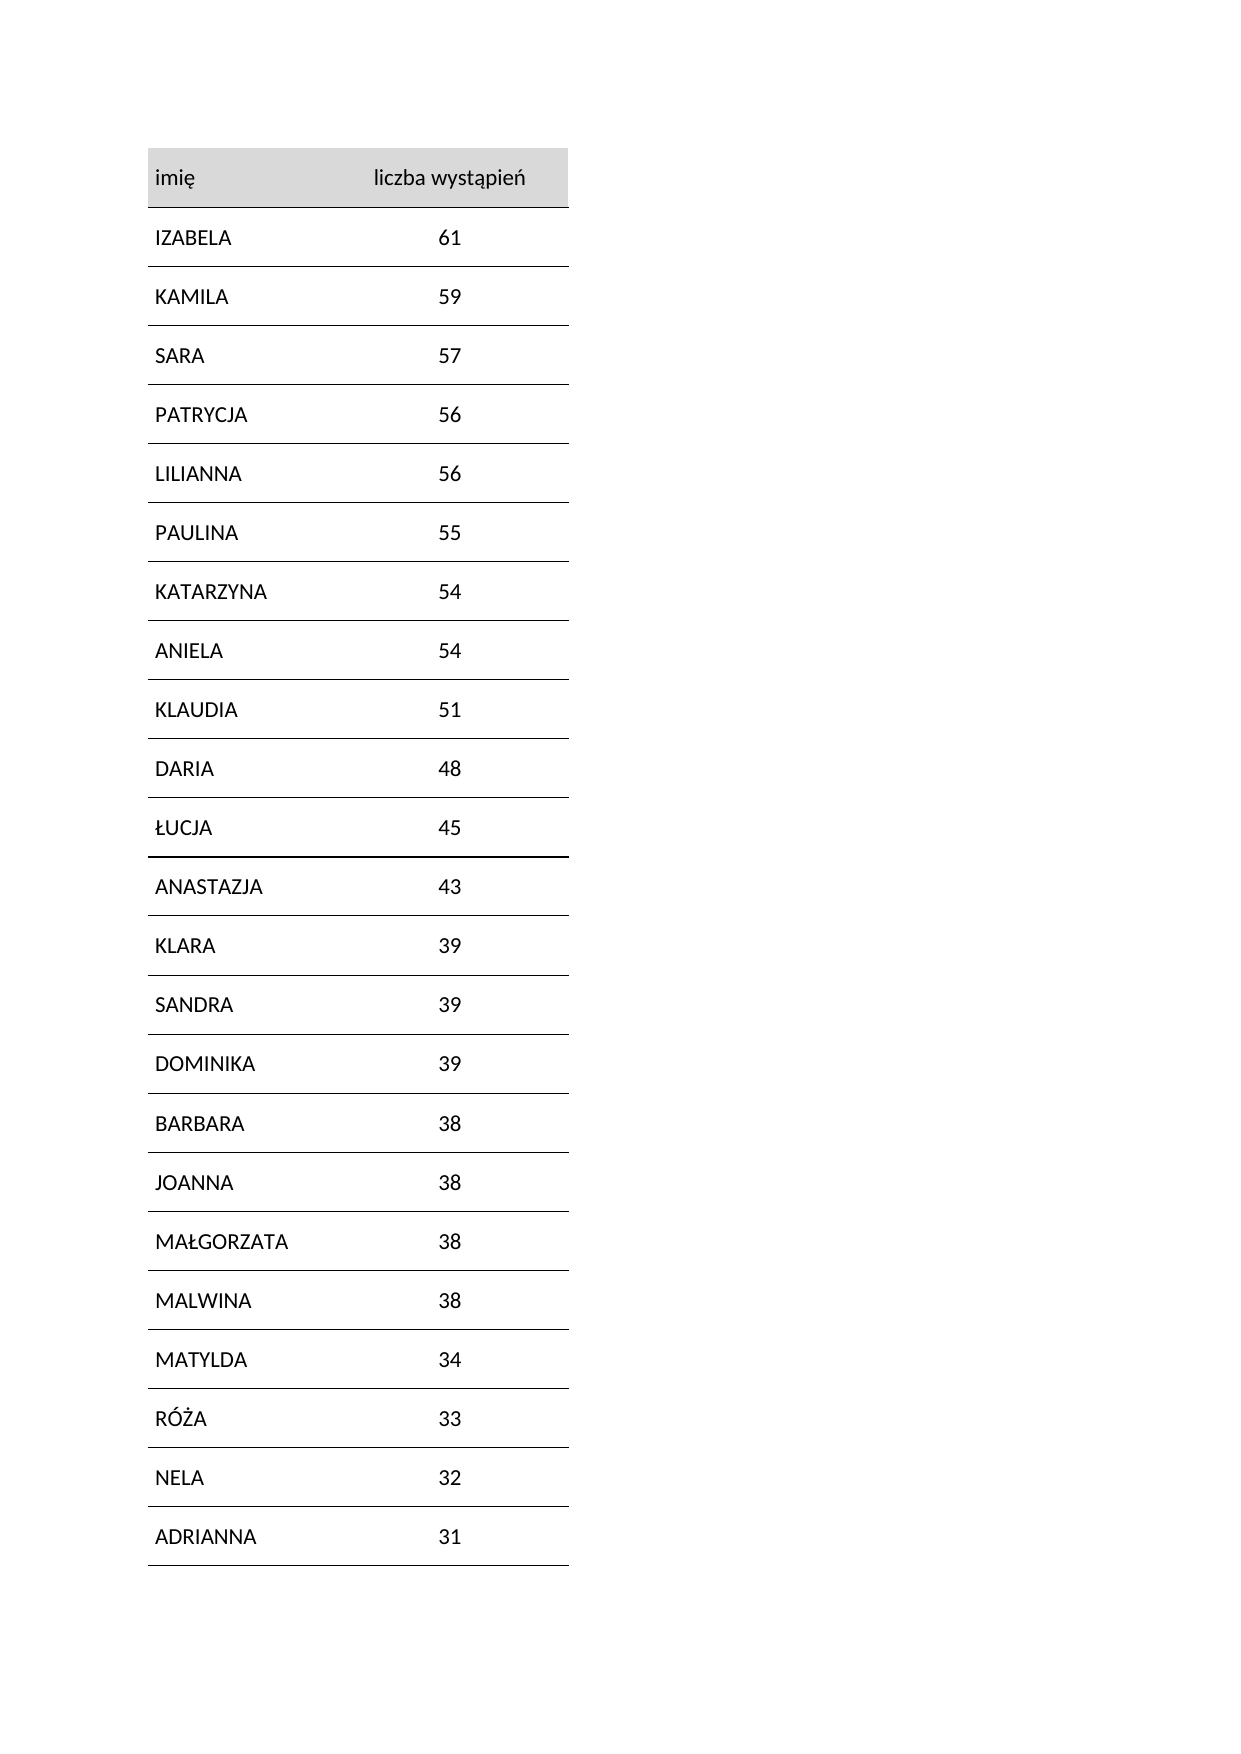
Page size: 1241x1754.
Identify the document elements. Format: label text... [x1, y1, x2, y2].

table_cell MALWINA [148, 1271, 331, 1329]
table_cell SANDRA [148, 976, 331, 1033]
table_cell PAULINA [148, 503, 331, 561]
table_cell LILIANNA [148, 444, 331, 502]
table_cell RÓŻA [148, 1389, 331, 1447]
table_cell DOMINIKA [148, 1035, 331, 1093]
table_cell NELA [148, 1448, 331, 1506]
table_cell 48 [331, 739, 568, 797]
table_cell MAŁGORZATA [148, 1212, 331, 1270]
table_cell 39 [331, 976, 568, 1033]
table_cell 56 [331, 385, 568, 443]
table_cell PATRYCJA [148, 385, 331, 443]
table_cell KAMILA [148, 267, 331, 325]
table_cell 43 [331, 858, 568, 915]
table_cell 61 [331, 208, 568, 266]
table_cell 56 [331, 444, 568, 502]
table_cell 38 [331, 1094, 568, 1152]
table_cell 57 [331, 326, 568, 384]
table_cell JOANNA [148, 1153, 331, 1211]
table_cell ŁUCJA [148, 798, 331, 856]
table_cell ADRIANNA [148, 1507, 331, 1565]
table_cell 39 [331, 1035, 568, 1093]
table_cell 59 [331, 267, 568, 325]
table_cell BARBARA [148, 1094, 331, 1152]
table_cell MATYLDA [148, 1330, 331, 1388]
table_cell 33 [331, 1389, 568, 1447]
table_cell 54 [331, 562, 568, 620]
table_cell ANASTAZJA [148, 858, 331, 915]
table_cell 51 [331, 680, 568, 738]
table_cell 55 [331, 503, 568, 561]
table_cell 32 [331, 1448, 568, 1506]
table_cell 39 [331, 916, 568, 974]
table_header liczba wystąpień [331, 148, 568, 207]
table_cell 54 [331, 621, 568, 679]
table_cell 38 [331, 1212, 568, 1270]
table_cell 38 [331, 1271, 568, 1329]
table_cell 38 [331, 1153, 568, 1211]
table_cell IZABELA [148, 208, 331, 266]
table_cell 31 [331, 1507, 568, 1565]
table_cell 34 [331, 1330, 568, 1388]
table_cell SARA [148, 326, 331, 384]
table_cell KATARZYNA [148, 562, 331, 620]
table_cell KLAUDIA [148, 680, 331, 738]
table_header imię [148, 148, 331, 207]
table_cell ANIELA [148, 621, 331, 679]
table_cell KLARA [148, 916, 331, 974]
table_cell DARIA [148, 739, 331, 797]
table_cell 45 [331, 798, 568, 856]
